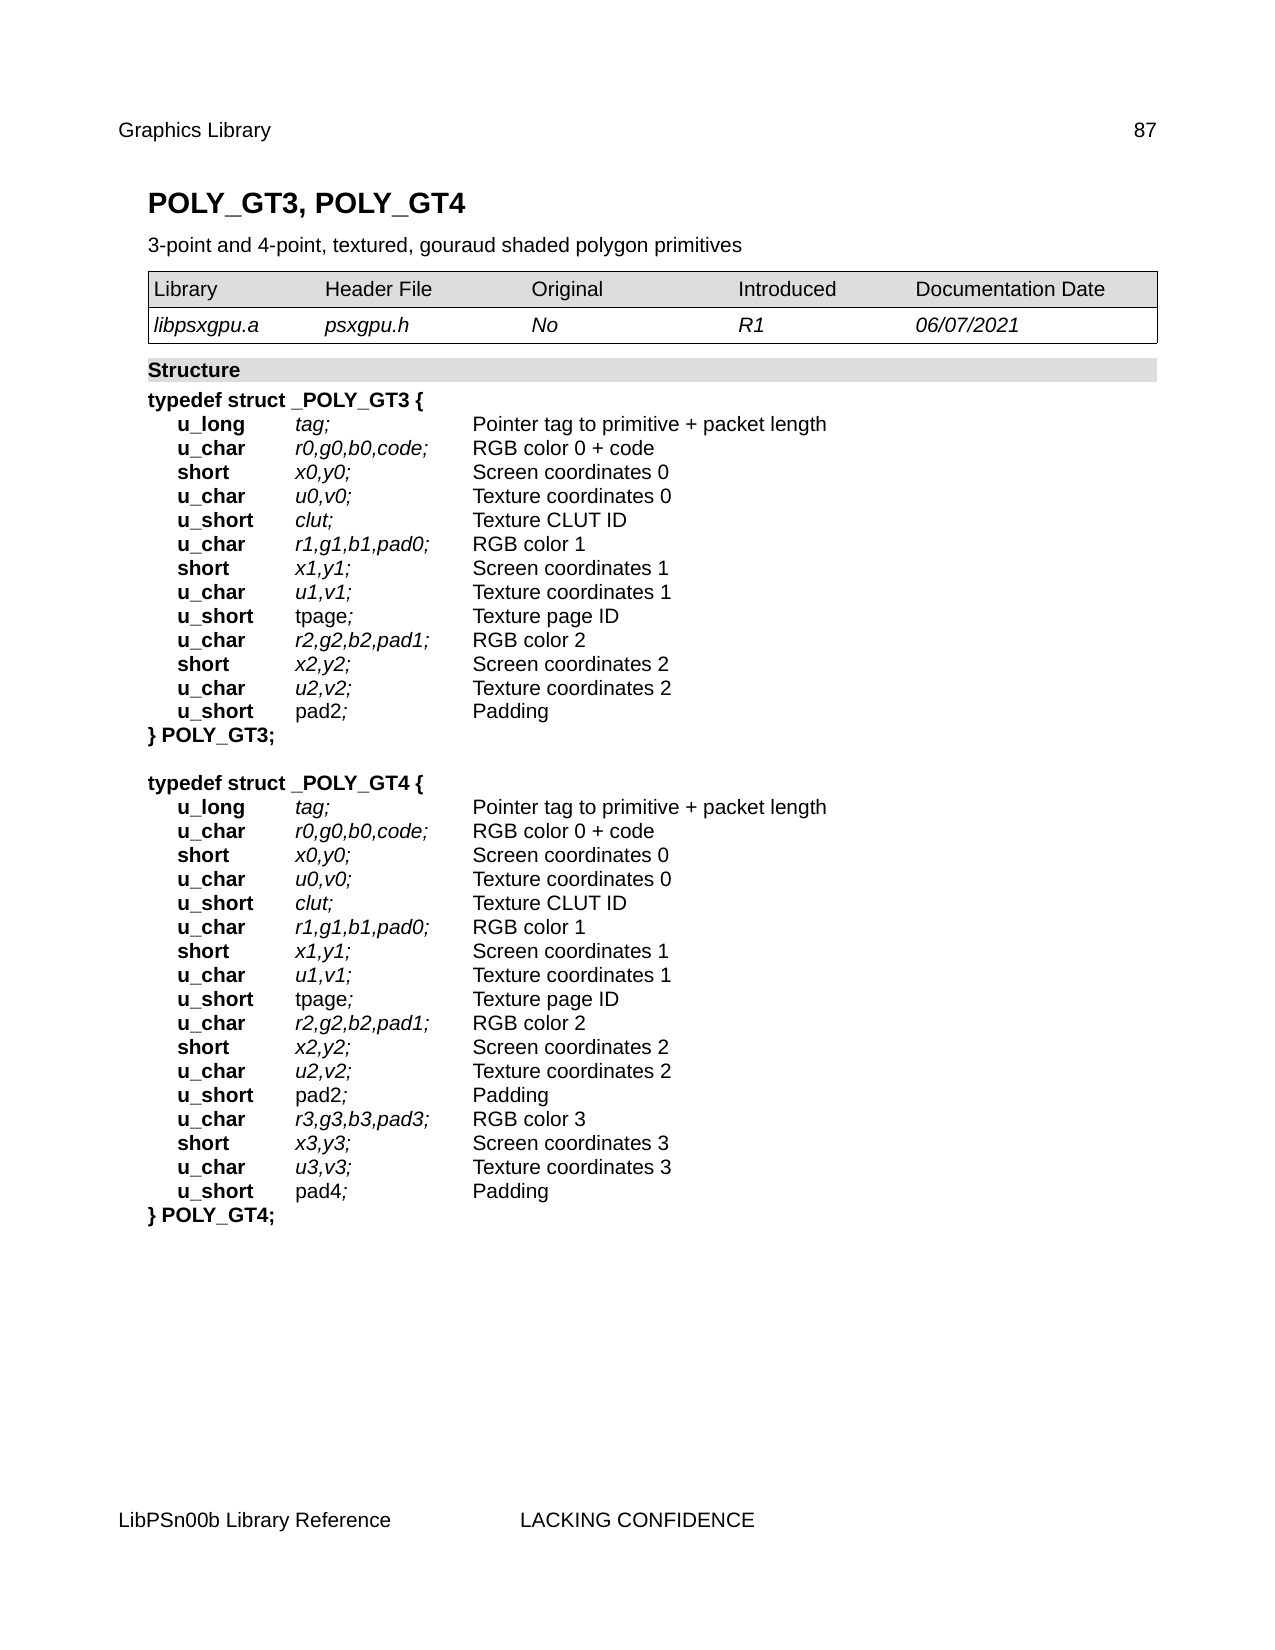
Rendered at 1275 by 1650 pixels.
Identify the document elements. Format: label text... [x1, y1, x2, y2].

subtitle Structure [148, 358, 1157, 382]
text } POLY_GT3; [148, 723, 1157, 747]
text u_char u1,v1; Texture coordinates 1 [148, 579, 1157, 603]
text u_char r0,g0,b0,code; RGB color 0 + code [148, 819, 1157, 843]
text u_char r1,g1,b1,pad0; RGB color 1 [148, 915, 1157, 939]
text u_short pad4; Padding [148, 1178, 1157, 1202]
text u_char u2,v2; Texture coordinates 2 [148, 675, 1157, 699]
text short x0,y0; Screen coordinates 0 [148, 843, 1157, 867]
text typedef struct _POLY_GT4 { [148, 771, 1157, 795]
text short x3,y3; Screen coordinates 3 [148, 1131, 1157, 1154]
text short x1,y1; Screen coordinates 1 [148, 939, 1157, 963]
text u_short pad2; Padding [148, 699, 1157, 723]
text short x1,y1; Screen coordinates 1 [148, 556, 1157, 579]
text u_char r2,g2,b2,pad1; RGB color 2 [148, 1011, 1157, 1035]
text u_char u1,v1; Texture coordinates 1 [148, 963, 1157, 987]
text u_short clut; Texture CLUT ID [148, 508, 1157, 532]
text u_char u2,v2; Texture coordinates 2 [148, 1059, 1157, 1083]
text typedef struct _POLY_GT3 { [148, 388, 1157, 412]
text u_char r1,g1,b1,pad0; RGB color 1 [148, 532, 1157, 556]
text 3-point and 4-point, textured, gouraud shaded polygon primitives [148, 232, 1157, 256]
text short x0,y0; Screen coordinates 0 [148, 460, 1157, 484]
text } POLY_GT4; [148, 1202, 1157, 1226]
text u_char r2,g2,b2,pad1; RGB color 2 [148, 627, 1157, 651]
text u_long tag; Pointer tag to primitive + packet length [148, 412, 1157, 436]
text u_char u0,v0; Texture coordinates 0 [148, 484, 1157, 508]
text u_short clut; Texture CLUT ID [148, 891, 1157, 915]
text u_char r0,g0,b0,code; RGB color 0 + code [148, 436, 1157, 460]
text short x2,y2; Screen coordinates 2 [148, 1035, 1157, 1059]
text Library Header File Original Introduced Documentation Date [149, 272, 1157, 307]
text libpsxgpu.a psxgpu.h No R1 06/07/2021 [149, 308, 1157, 343]
text u_short tpage; Texture page ID [148, 603, 1157, 627]
text u_char r3,g3,b3,pad3; RGB color 3 [148, 1107, 1157, 1131]
text u_char u3,v3; Texture coordinates 3 [148, 1154, 1157, 1178]
text u_short tpage; Texture page ID [148, 987, 1157, 1011]
subtitle POLY_GT3, POLY_GT4 [148, 186, 1157, 220]
text u_long tag; Pointer tag to primitive + packet length [148, 795, 1157, 819]
text u_char u0,v0; Texture coordinates 0 [148, 867, 1157, 891]
text u_short pad2; Padding [148, 1083, 1157, 1107]
text short x2,y2; Screen coordinates 2 [148, 651, 1157, 675]
